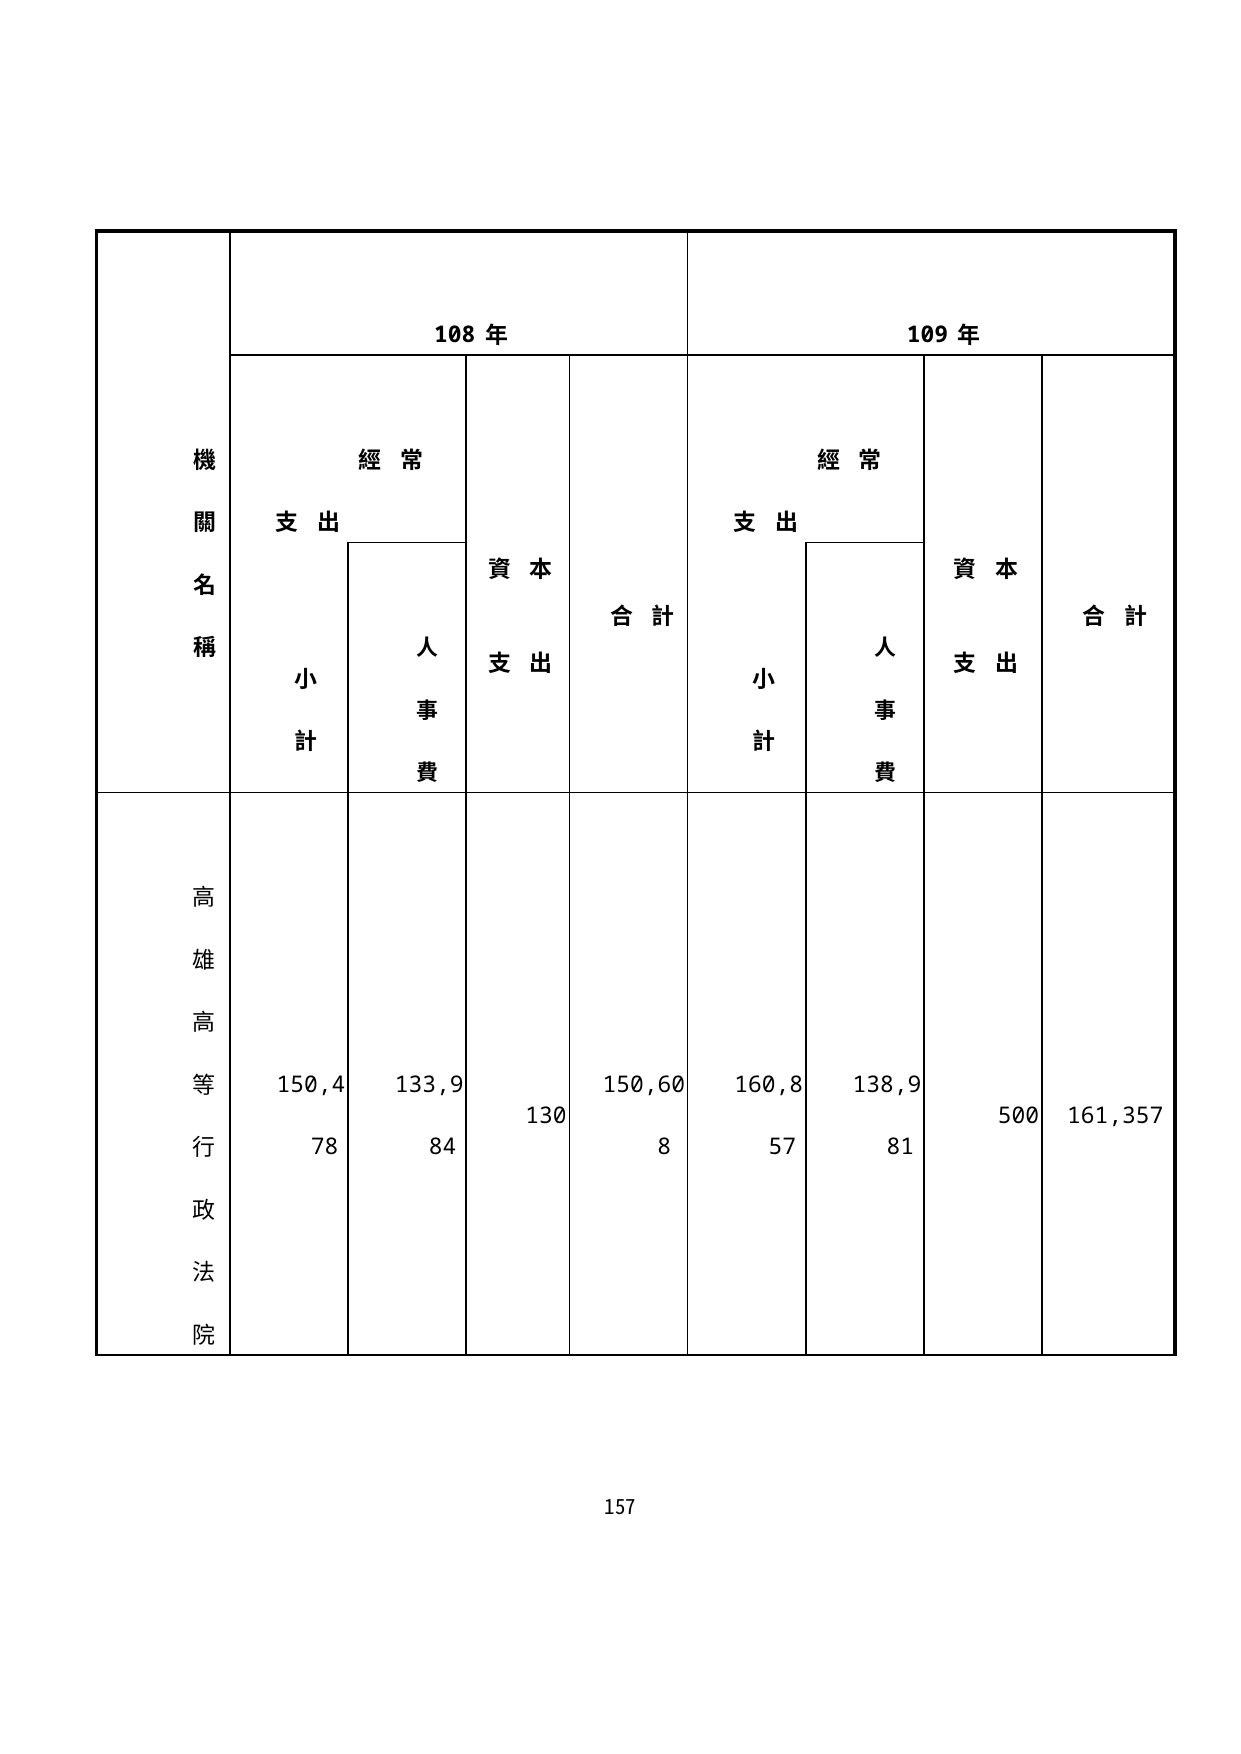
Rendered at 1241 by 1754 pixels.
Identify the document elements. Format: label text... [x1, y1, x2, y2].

table_cell 經常支出 [231, 356, 465, 542]
table_cell 合計 [570, 356, 687, 792]
table_cell 161,357 [1043, 793, 1173, 1354]
table_cell 138,981 [807, 793, 923, 1354]
table_cell 小計 [231, 542, 347, 792]
table_cell 合計 [1043, 356, 1173, 792]
table_cell 150,608 [570, 793, 687, 1354]
table_cell 高雄高等行政法院 [98, 793, 229, 1354]
table_cell 500 [925, 793, 1041, 1354]
table_cell 人事費 [807, 543, 923, 792]
table_cell 人事費 [349, 543, 465, 792]
table_cell 資本 支出 [925, 356, 1041, 792]
table_cell 資本 支出 [467, 356, 569, 792]
table_cell 經常支出 [688, 356, 923, 542]
table_header 109年 [688, 233, 1173, 354]
table_cell 小計 [688, 542, 805, 792]
table_cell 133,984 [349, 793, 465, 1354]
table_header 機關名稱 [98, 233, 229, 792]
table_cell 150,478 [231, 793, 347, 1354]
table_cell 130 [467, 793, 569, 1354]
table_header 108年 [231, 233, 687, 354]
table_cell 160,857 [688, 793, 805, 1354]
